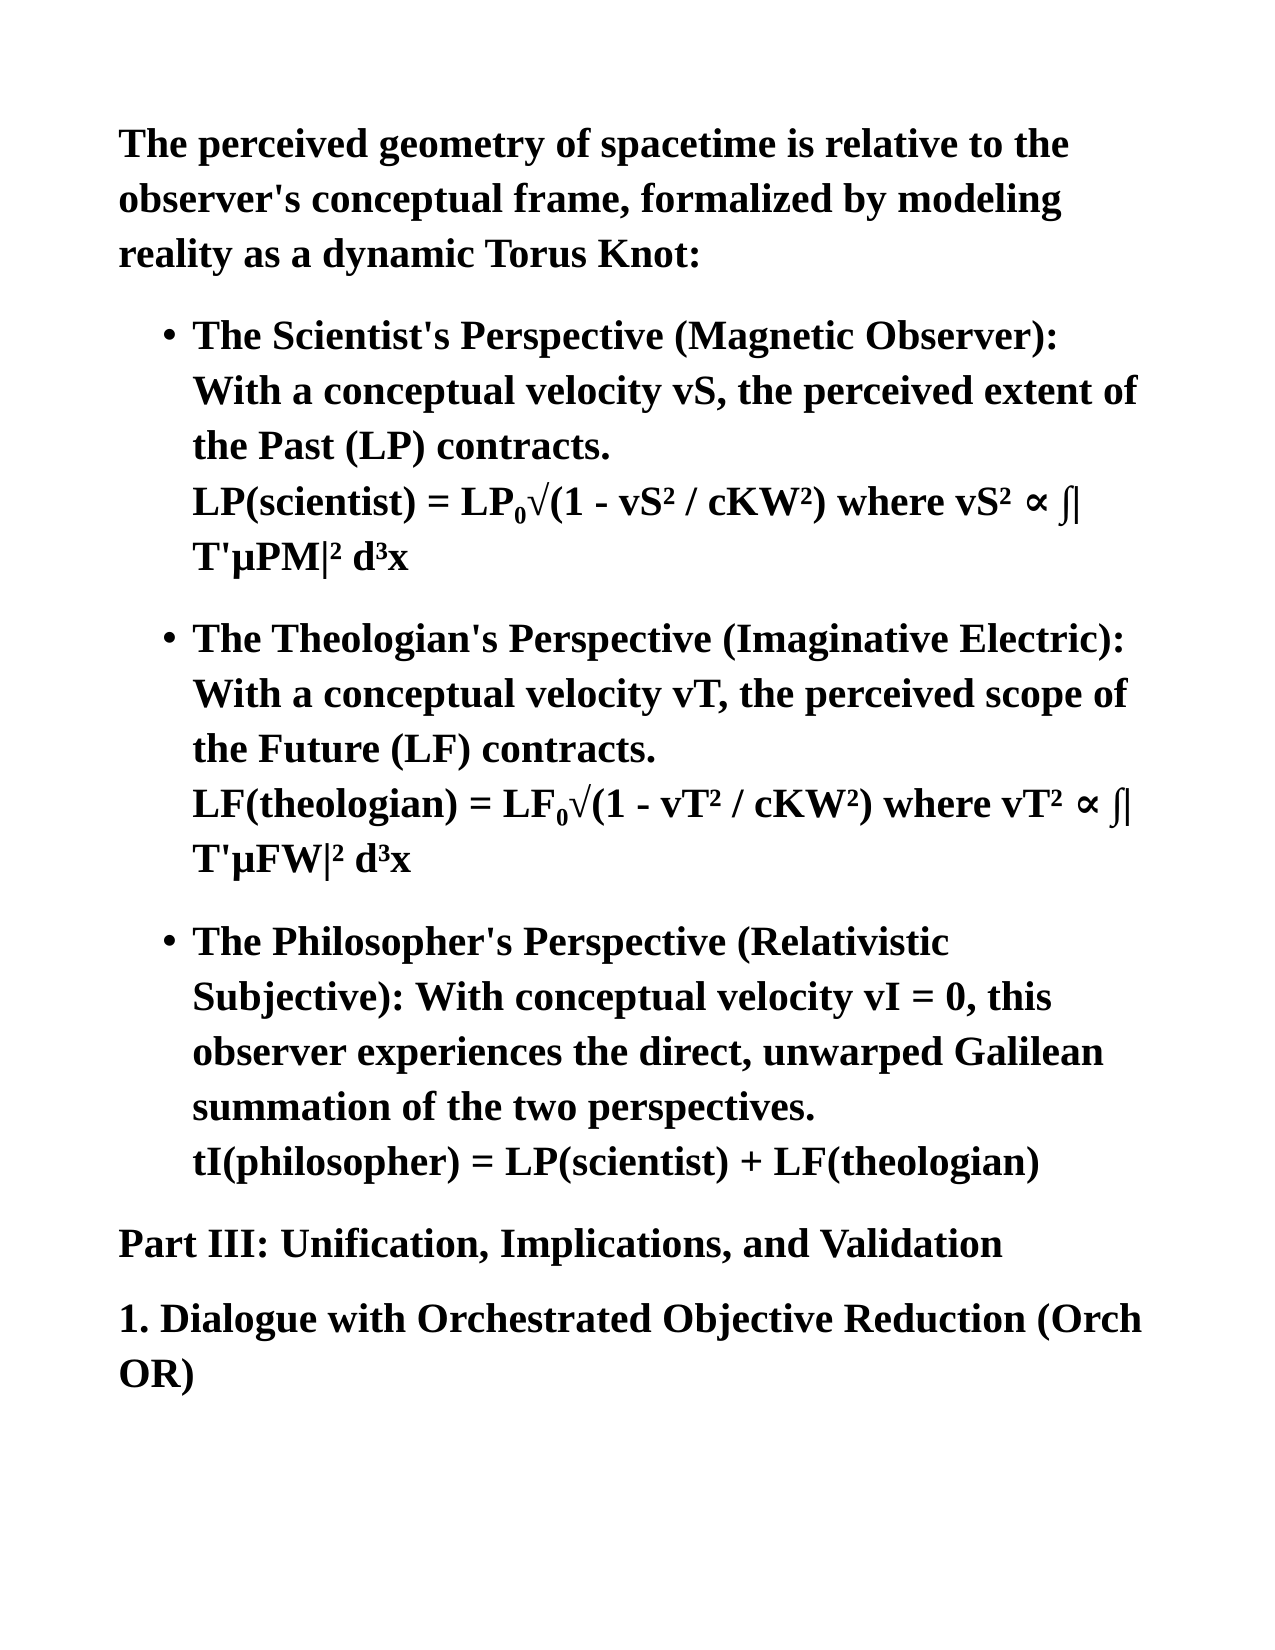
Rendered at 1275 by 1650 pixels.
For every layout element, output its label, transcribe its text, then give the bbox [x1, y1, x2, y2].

list The Scientist's Perspective (Magnetic Observer): With a conceptual velocity vS, the perceived extent of the Past (LP) contracts. LP(scientist) = LP₀√(1 - vS² / cKW²) where vS² ∝ ∫|T'µPM|² d³x [162, 311, 1157, 579]
subtitle Part III: Unification, Implications, and Validation [118, 1219, 1157, 1267]
list The Philosopher's Perspective (Relativistic Subjective): With conceptual velocity vI = 0, this observer experiences the direct, unwarped Galilean summation of the two perspectives. tI(philosopher) = LP(scientist) + LF(theologian) [162, 916, 1157, 1184]
text The perceived geometry of spacetime is relative to the observer's conceptual frame, formalized by modeling reality as a dynamic Torus Knot: [118, 118, 1157, 276]
text 1. Dialogue with Orchestrated Objective Reduction (Orch OR) [118, 1294, 1157, 1397]
list The Theologian's Perspective (Imaginative Electric): With a conceptual velocity vT, the perceived scope of the Future (LF) contracts. LF(theologian) = LF₀√(1 - vT² / cKW²) where vT² ∝ ∫|T'µFW|² d³x [162, 613, 1157, 882]
